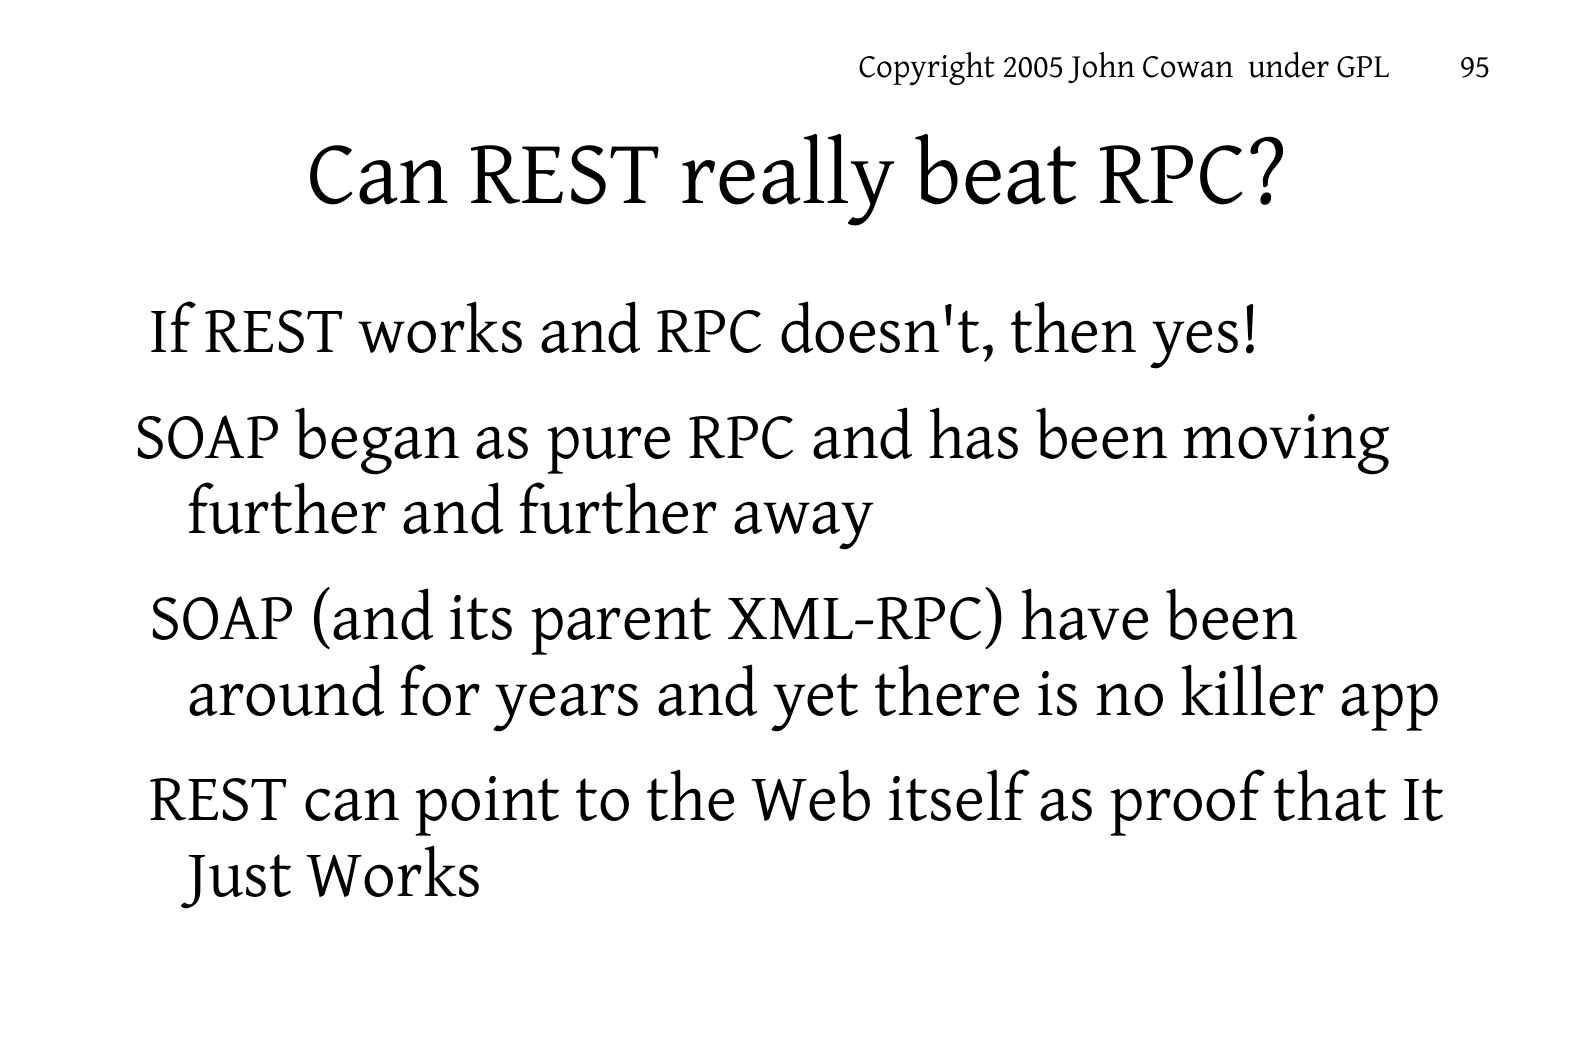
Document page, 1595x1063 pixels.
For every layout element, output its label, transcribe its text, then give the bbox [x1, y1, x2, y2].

title Can REST really beat RPC? [117, 88, 1479, 266]
list If REST works and RPC doesn't, then yes! SOAP began as pure RPC and has been moving further and further away SOAP (and its parent XML-RPC) have been around for years and yet there is no killer app REST can point to the Web itself as proof that It Just Works [117, 295, 1479, 1063]
